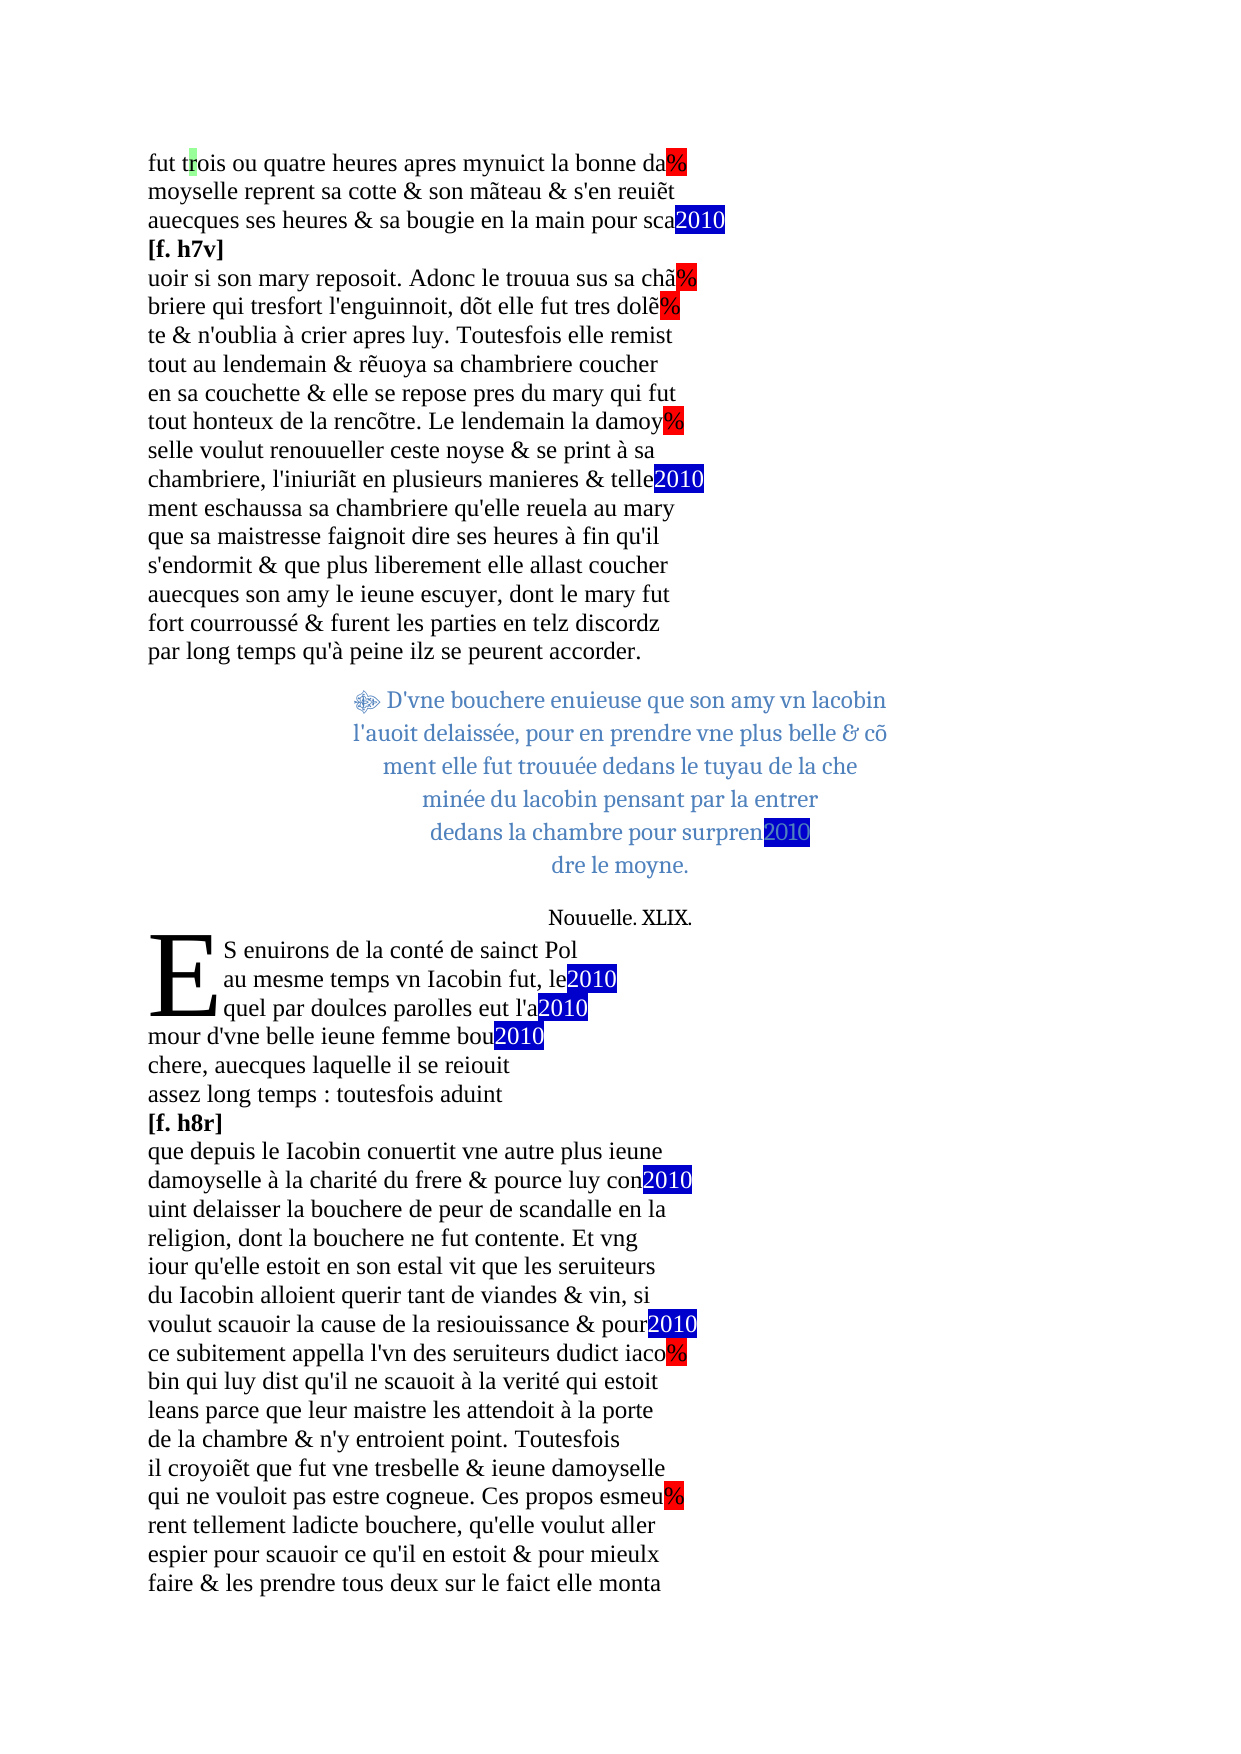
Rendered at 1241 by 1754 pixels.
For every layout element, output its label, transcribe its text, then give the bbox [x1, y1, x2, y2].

text ES enuirons de la conté de sainct Pol au mesme temps vn Iacobin fut, le2010 quel par doulces parolles eut l'a2010 mour d'vne belle ieune femme bou2010 chere, auecques laquelle il se reiouit assez long temps : toutesfois aduint [f. h8r] que depuis le Iacobin conuertit vne autre plus ieune damoyselle à la charité du frere & pource luy con2010 uint delaisser la bouchere de peur de scandalle en la religion, dont la bouchere ne fut contente. Et vng iour qu'elle estoit en son estal vit que les seruiteurs du Iacobin alloient querir tant de viandes & vin, si voulut scauoir la cause de la resiouissance & pour2010 ce subitement appella l'vn des seruiteurs dudict iaco% bin qui luy dist qu'il ne scauoit à la verité qui estoit leans parce que leur maistre les attendoit à la porte de la chambre & n'y entroient point. Toutesfois il croyoiẽt que fut vne tresbelle & ieune damoyselle qui ne vouloit pas estre cogneue. Ces propos esmeu% rent tellement ladicte bouchere, qu'elle voulut aller espier pour scauoir ce qu'il en estoit & pour mieulx faire & les prendre tous deux sur le faict elle monta [148, 935, 1093, 1596]
subtitle Nouuelle. XLIX. [148, 905, 1093, 931]
text fut trois ou quatre heures apres mynuict la bonne da% moyselle reprent sa cotte & son mãteau & s'en reuiẽt auecques ses heures & sa bougie en la main pour sca2010 [f. h7v] uoir si son mary reposoit. Adonc le trouua sus sa chã% briere qui tresfort l'enguinnoit, dõt elle fut tres dolẽ% te & n'oublia à crier apres luy. Toutesfois elle remist tout au lendemain & rẽuoya sa chambriere coucher en sa couchette & elle se repose pres du mary qui fut tout honteux de la rencõtre. Le lendemain la damoy% selle voulut renouueller ceste noyse & se print à sa chambriere, l'iniuriãt en plusieurs manieres & telle2010 ment eschaussa sa chambriere qu'elle reuela au mary que sa maistresse faignoit dire ses heures à fin qu'il s'endormit & que plus liberement elle allast coucher auecques son amy le ieune escuyer, dont le mary fut fort courroussé & furent les parties en telz discordz par long temps qu'à peine ilz se peurent accorder. [148, 148, 1093, 665]
subtitle ❧ D'vne bouchere enuieuse que son amy vn lacobin l'auoit delaissée, pour en prendre vne plus belle & cõ ment elle fut trouuée dedans le tuyau de la che minée du lacobin pensant par la entrer dedans la chambre pour surpren2010 dre le moyne. [148, 686, 1093, 880]
